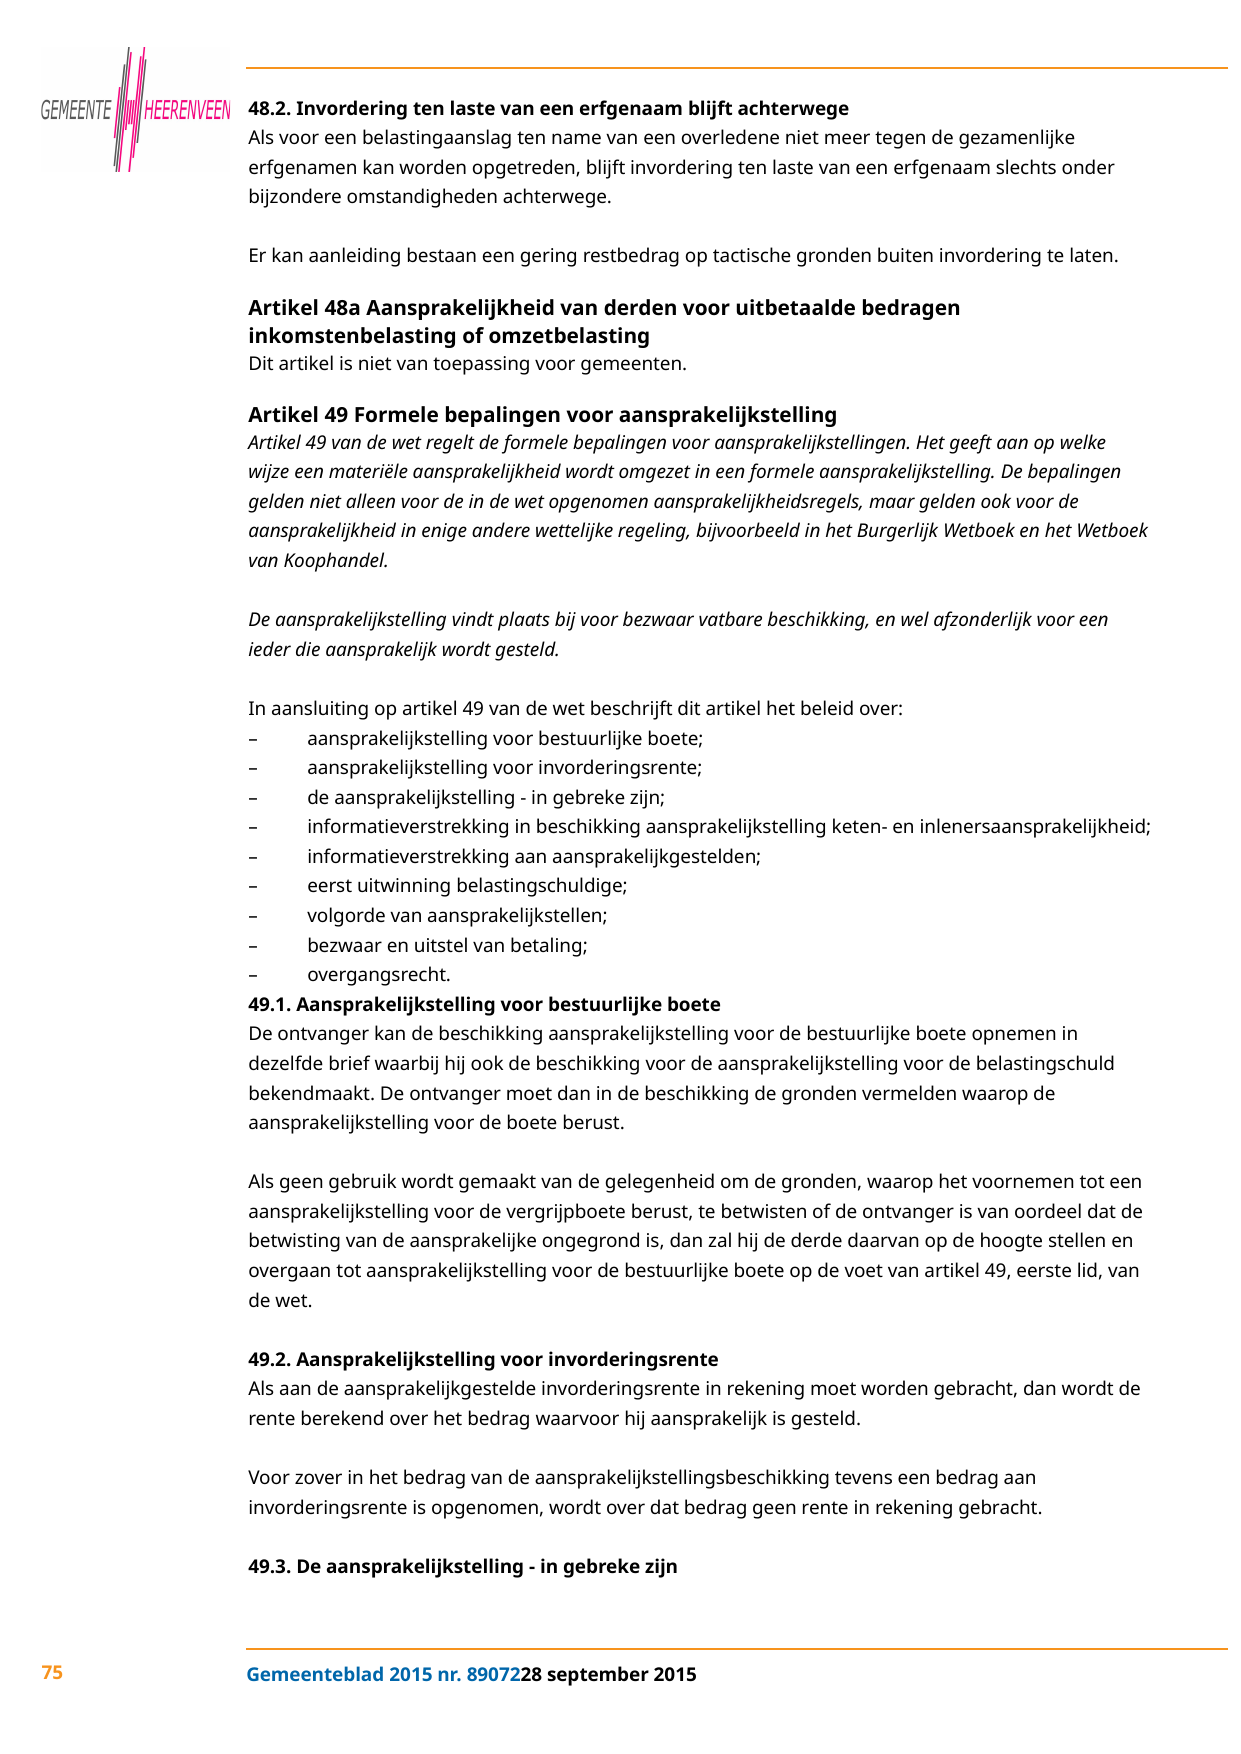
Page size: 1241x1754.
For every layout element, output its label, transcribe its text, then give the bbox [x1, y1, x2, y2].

list bezwaar en uitstel van betaling; [248, 932, 1152, 957]
list informatieverstrekking in beschikking aansprakelijkstelling keten- en inlenersaansprakelijkheid; [248, 813, 1152, 839]
text De aansprakelijkstelling vindt plaats bij voor bezwaar vatbare beschikking, en wel afzonderlijk voor een ieder die aansprakelijk wordt gesteld. [248, 606, 1152, 662]
text Artikel 49 van de wet regelt de formele bepalingen voor aansprakelijkstellingen. Het geeft aan op welke wijze een materiële aansprakelijkheid wordt omgezet in een formele aansprakelijkstelling. De bepalingen gelden niet alleen voor de in de wet opgenomen aansprakelijkheidsregels, maar gelden ook voor de aansprakelijkheid in enige andere wettelijke regeling, bijvoorbeeld in het Burgerlijk Wetboek en het Wetboek van Koophandel. [248, 429, 1152, 573]
text 49.2. Aansprakelijkstelling voor invorderingsrente [248, 1346, 1152, 1372]
text Voor zover in het bedrag van de aansprakelijkstellingsbeschikking tevens een bedrag aan invorderingsrente is opgenomen, wordt over dat bedrag geen rente in rekening gebracht. [248, 1464, 1152, 1519]
text Artikel 48a Aansprakelijkheid van derden voor uitbetaalde bedragen inkomstenbelasting of omzetbelasting [248, 293, 1152, 350]
text In aansluiting op artikel 49 van de wet beschrijft dit artikel het beleid over: [248, 695, 1152, 721]
list informatieverstrekking aan aansprakelijkgestelden; [248, 843, 1152, 869]
list overgangsrecht. [248, 961, 1152, 987]
text Artikel 49 Formele bepalingen voor aansprakelijkstelling [248, 400, 1152, 429]
picture [41, 47, 231, 172]
text Er kan aanleiding bestaan een gering restbedrag op tactische gronden buiten invordering te laten. [248, 243, 1152, 268]
list eerst uitwinning belastingschuldige; [248, 873, 1152, 898]
text Als voor een belastingaanslag ten name van een overledene niet meer tegen de gezamenlijke erfgenamen kan worden opgetreden, blijft invordering ten laste van een erfgenaam slechts onder bijzondere omstandigheden achterwege. [248, 124, 1152, 209]
text 49.1. Aansprakelijkstelling voor bestuurlijke boete [248, 991, 1152, 1017]
text Dit artikel is niet van toepassing voor gemeenten. [248, 350, 1152, 376]
list aansprakelijkstelling voor invorderingsrente; [248, 754, 1152, 780]
list de aansprakelijkstelling - in gebreke zijn; [248, 784, 1152, 809]
text De ontvanger kan de beschikking aansprakelijkstelling voor de bestuurlijke boete opnemen in dezelfde brief waarbij hij ook de beschikking voor de aansprakelijkstelling voor de belastingschuld bekendmaakt. De ontvanger moet dan in de beschikking de gronden vermelden waarop de aansprakelijkstelling voor de boete berust. [248, 1021, 1152, 1135]
text 49.3. De aansprakelijkstelling - in gebreke zijn [248, 1553, 1152, 1579]
text Als aan de aansprakelijkgestelde invorderingsrente in rekening moet worden gebracht, dan wordt de rente berekend over het bedrag waarvoor hij aansprakelijk is gesteld. [248, 1376, 1152, 1431]
list aansprakelijkstelling voor bestuurlijke boete; [248, 725, 1152, 750]
text 48.2. Invordering ten laste van een erfgenaam blijft achterwege [248, 95, 1152, 121]
text Als geen gebruik wordt gemaakt van de gelegenheid om de gronden, waarop het voornemen tot een aansprakelijkstelling voor de vergrijpboete berust, te betwisten of de ontvanger is van oordeel dat de betwisting van de aansprakelijke ongegrond is, dan zal hij de derde daarvan op de hoogte stellen en overgaan tot aansprakelijkstelling voor de bestuurlijke boete op de voet van artikel 49, eerste lid, van de wet. [248, 1168, 1152, 1312]
list volgorde van aansprakelijkstellen; [248, 902, 1152, 928]
